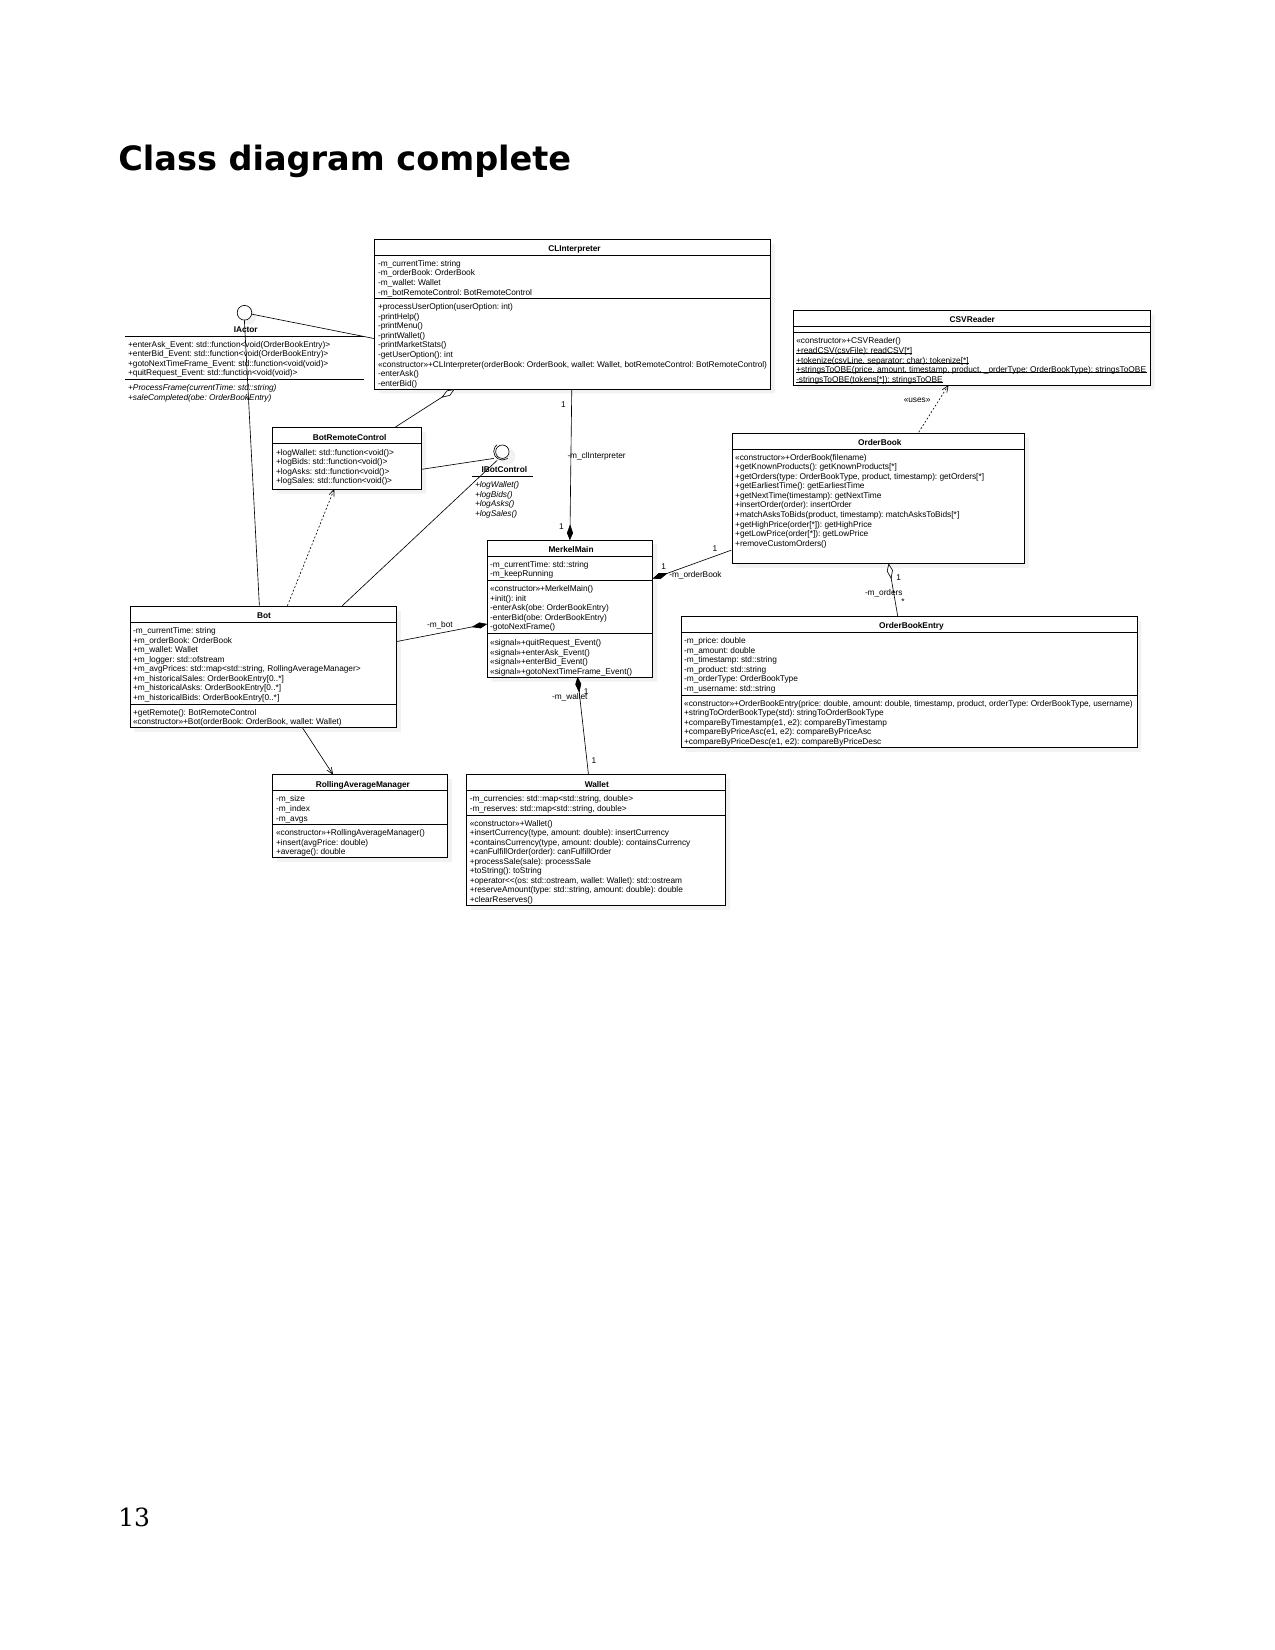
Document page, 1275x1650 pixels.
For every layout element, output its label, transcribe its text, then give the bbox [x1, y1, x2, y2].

subtitle Class diagram complete [118, 139, 1157, 178]
